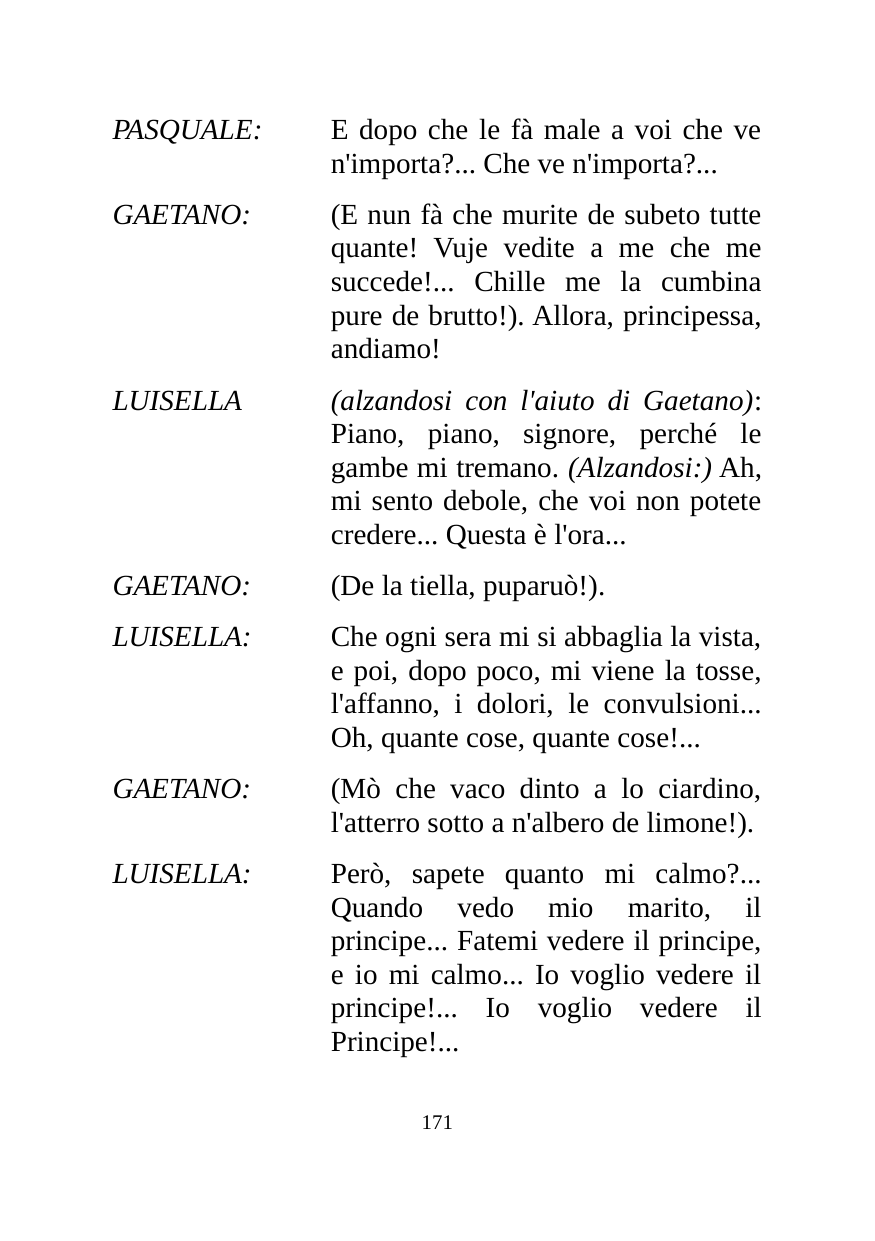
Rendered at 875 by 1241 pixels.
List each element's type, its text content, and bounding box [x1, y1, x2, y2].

table_cell Però, sapete quanto mi calmo?... Quando vedo mio marito, il principe... Fatemi vedere il principe, e io mi calmo... Io voglio vedere il principe!... Io voglio vedere il Principe!... [325, 850, 768, 1069]
table_cell (E nun fà che murite de subeto tutte quante! Vuje vedite a me che me succede!... Chille me la cumbina pure de brutto!). Allora, principessa, andiamo! [325, 191, 768, 377]
table_cell GAETANO: [106, 562, 325, 613]
table_cell PASQUALE: [106, 106, 325, 191]
table_cell LUISELLA [106, 377, 325, 562]
table_cell GAETANO: [106, 191, 325, 377]
table_cell (De la tiella, puparuò!). [325, 562, 768, 613]
table_cell (Mò che vaco dinto a lo ciardino, l'atterro sotto a n'albero de limone!). [325, 766, 768, 850]
table_cell LUISELLA: [106, 614, 325, 766]
table_cell (alzandosi con l'aiuto di Gaetano): Piano, piano, signore, perché le gambe mi tremano. (Alzandosi:) Ah, mi sento debole, che voi non potete credere... Questa è l'ora... [325, 377, 768, 562]
table_cell Che ogni sera mi si abbaglia la vista, e poi, dopo poco, mi viene la tosse, l'affanno, i dolori, le convulsioni... Oh, quante cose, quante cose!... [325, 614, 768, 766]
table_cell LUISELLA: [106, 850, 325, 1069]
table_cell E dopo che le fà male a voi che ve n'importa?... Che ve n'importa?... [325, 106, 768, 191]
table_cell GAETANO: [106, 766, 325, 850]
